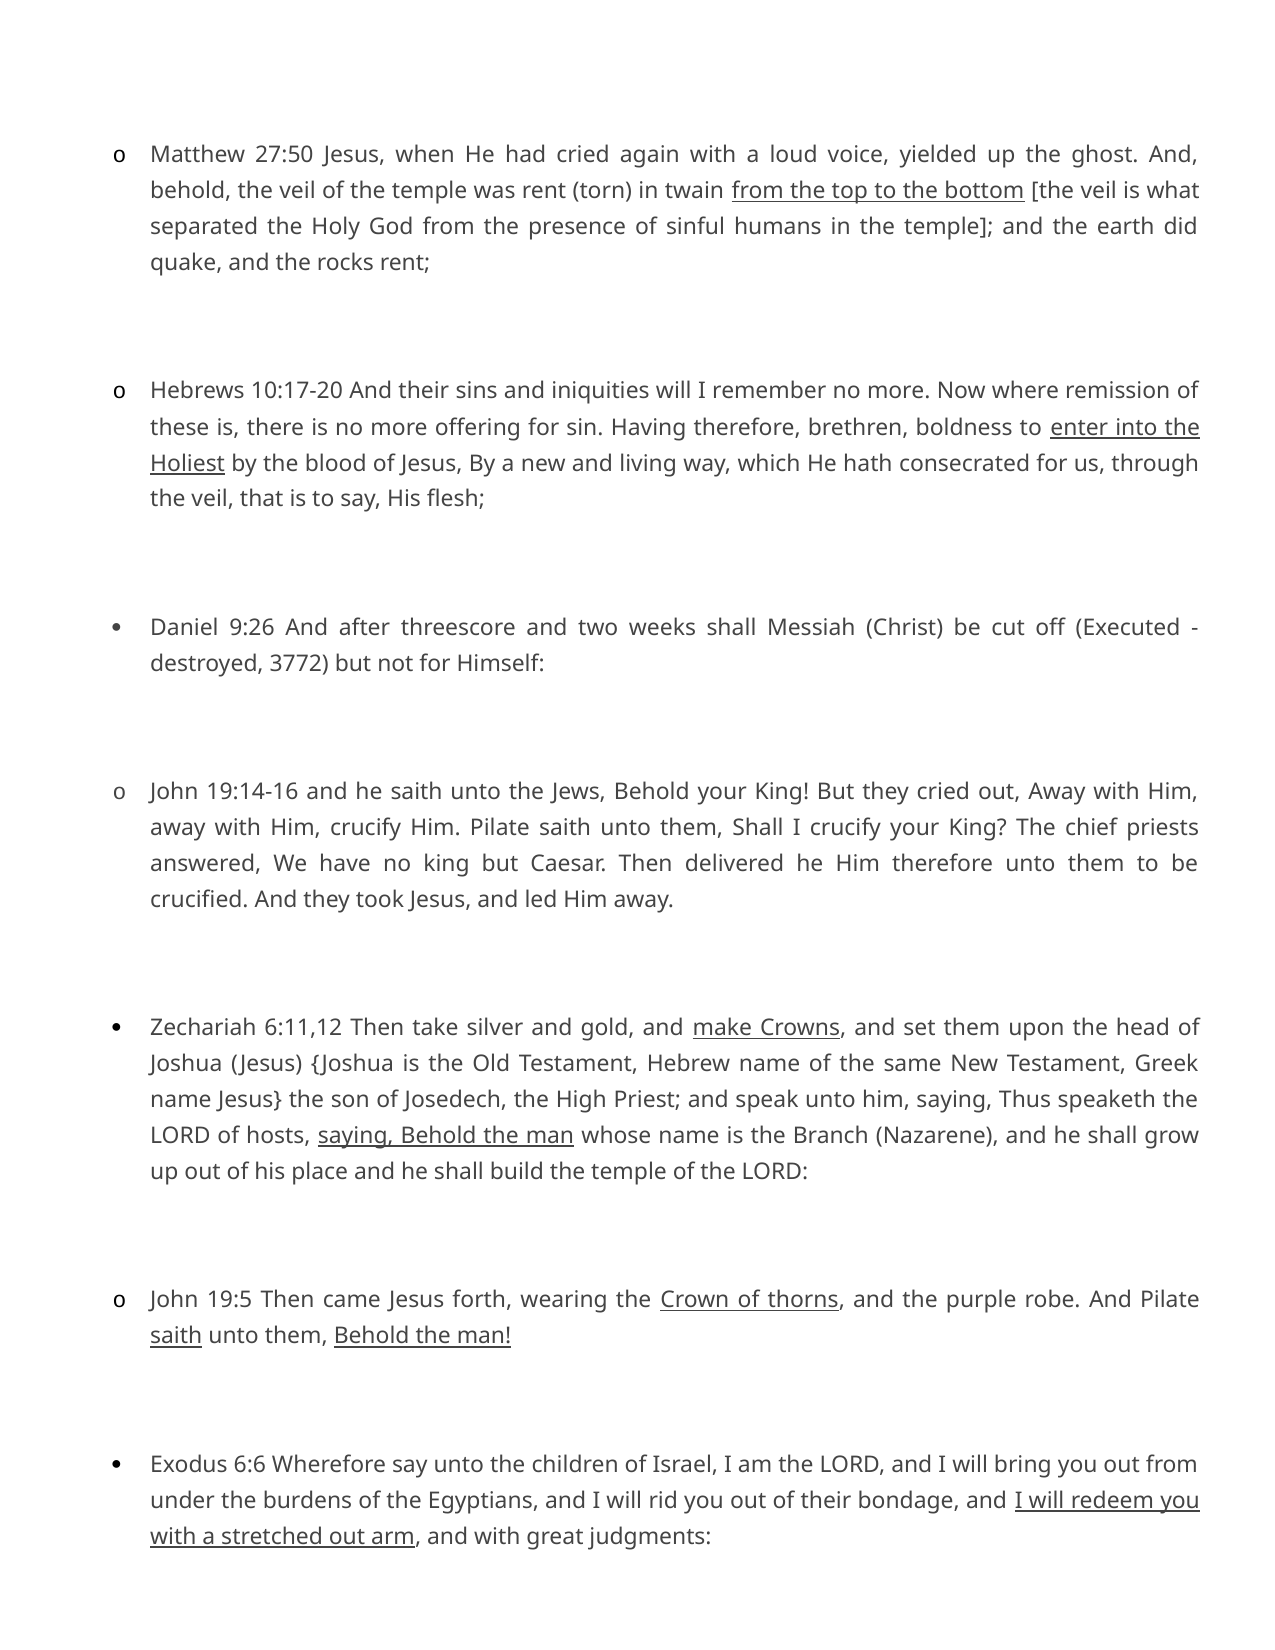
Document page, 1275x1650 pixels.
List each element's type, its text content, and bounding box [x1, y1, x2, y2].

list Matthew 27:50 Jesus, when He had cried again with a loud voice, yielded up the ghost. And, behold, the veil of the temple was rent (torn) in twain from the top to the bottom [the veil is what separated the Holy God from the presence of sinful humans in the temple]; and the earth did quake, and the rocks rent; [112, 138, 1200, 277]
list Exodus 6:6 Wherefore say unto the children of Israel, I am the LORD, and I will bring you out from under the burdens of the Egyptians, and I will rid you out of their bondage, and I will redeem you with a stretched out arm, and with great judgments: [112, 1448, 1200, 1551]
list John 19:14-16 and he saith unto the Jews, Behold your King! But they cried out, Away with Him, away with Him, crucify Him. Pilate saith unto them, Shall I crucify your King? The chief priests answered, We have no king but Caesar. Then delivered he Him therefore unto them to be crucified. And they took Jesus, and led Him away. [112, 775, 1200, 914]
list Zechariah 6:11,12 Then take silver and gold, and make Crowns, and set them upon the head of Joshua (Jesus) {Joshua is the Old Testament, Hebrew name of the same New Testament, Greek name Jesus} the son of Josedech, the High Priest; and speak unto him, saying, Thus speaketh the LORD of hosts, saying, Behold the man whose name is the Branch (Nazarene), and he shall grow up out of his place and he shall build the temple of the LORD: [112, 1011, 1200, 1186]
list Hebrews 10:17-20 And their sins and iniquities will I remember no more. Now where remission of these is, there is no more offering for sin. Having therefore, brethren, boldness to enter into the Holiest by the blood of Jesus, By a new and living way, which He hath consecrated for us, through the veil, that is to say, His flesh; [112, 374, 1200, 514]
list Daniel 9:26 And after threescore and two weeks shall Messiah (Christ) be cut off (Executed - destroyed, 3772) but not for Himself: [112, 611, 1200, 678]
list John 19:5 Then came Jesus forth, wearing the Crown of thorns, and the purple robe. And Pilate saith unto them, Behold the man! [112, 1283, 1200, 1351]
